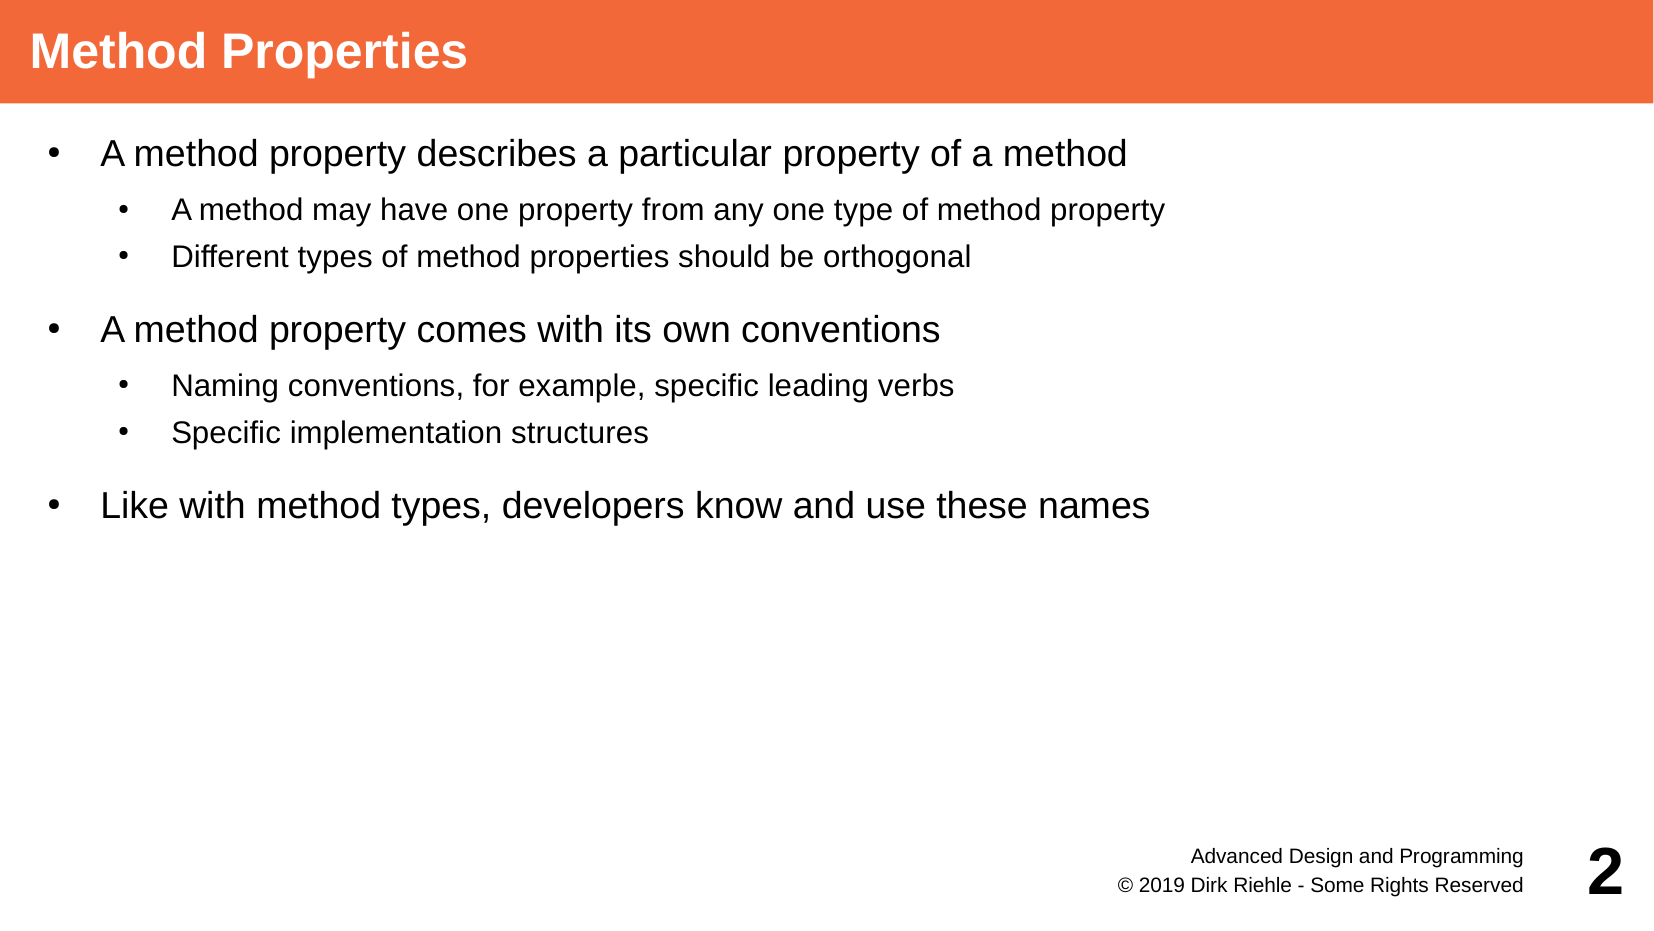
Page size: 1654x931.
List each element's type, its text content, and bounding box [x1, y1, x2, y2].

title Method Properties [0, 0, 1654, 104]
list A method property describes a particular property of a method A method may have one property from any one type of method property Different types of method properties should be orthogonal A method property comes with its own conventions Naming conventions, for example, specific leading verbs Specific implementation structures Like with method types, developers know and use these names [29, 132, 1625, 813]
